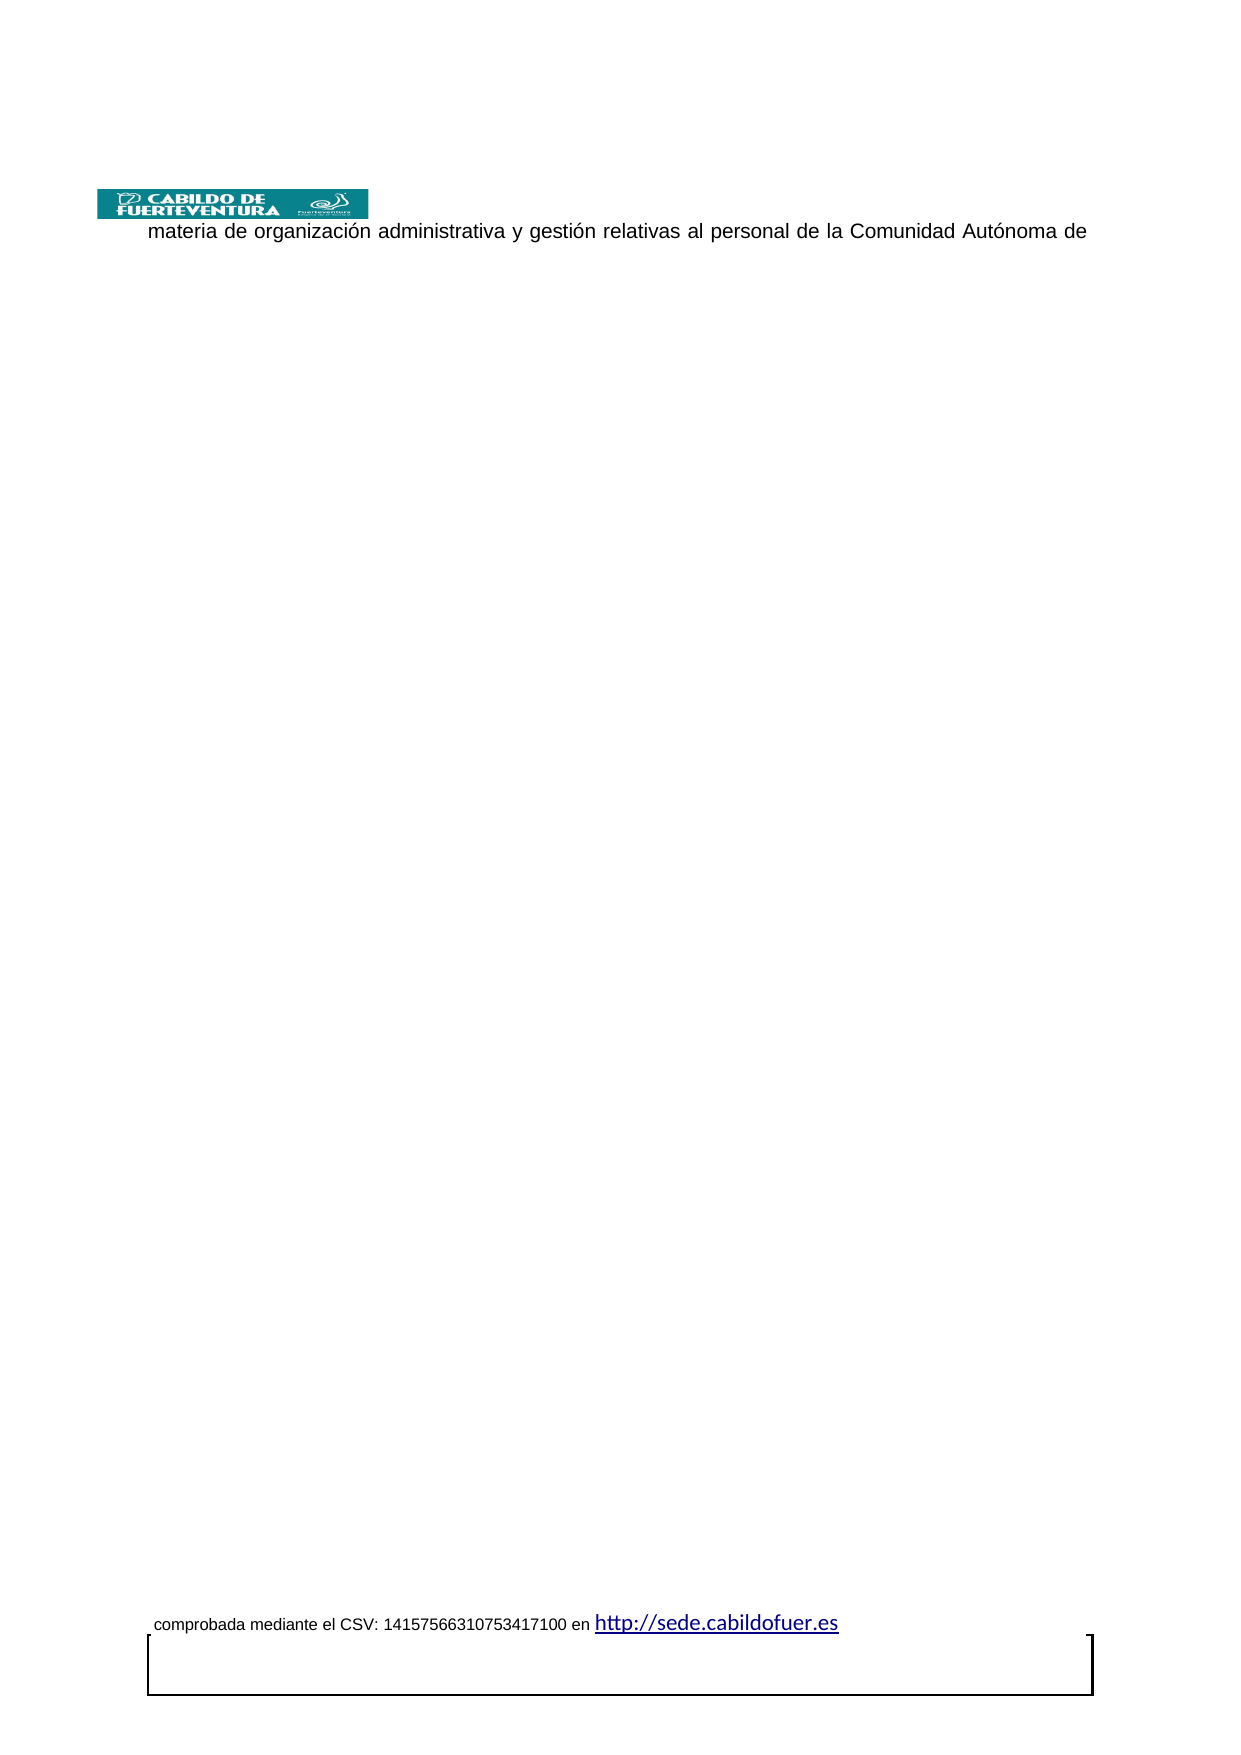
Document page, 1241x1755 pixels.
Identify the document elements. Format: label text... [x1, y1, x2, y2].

text materia de organización administrativa y gestión relativas al personal de la Comunidad Autónoma de [148, 219, 1093, 243]
picture [97, 189, 369, 219]
